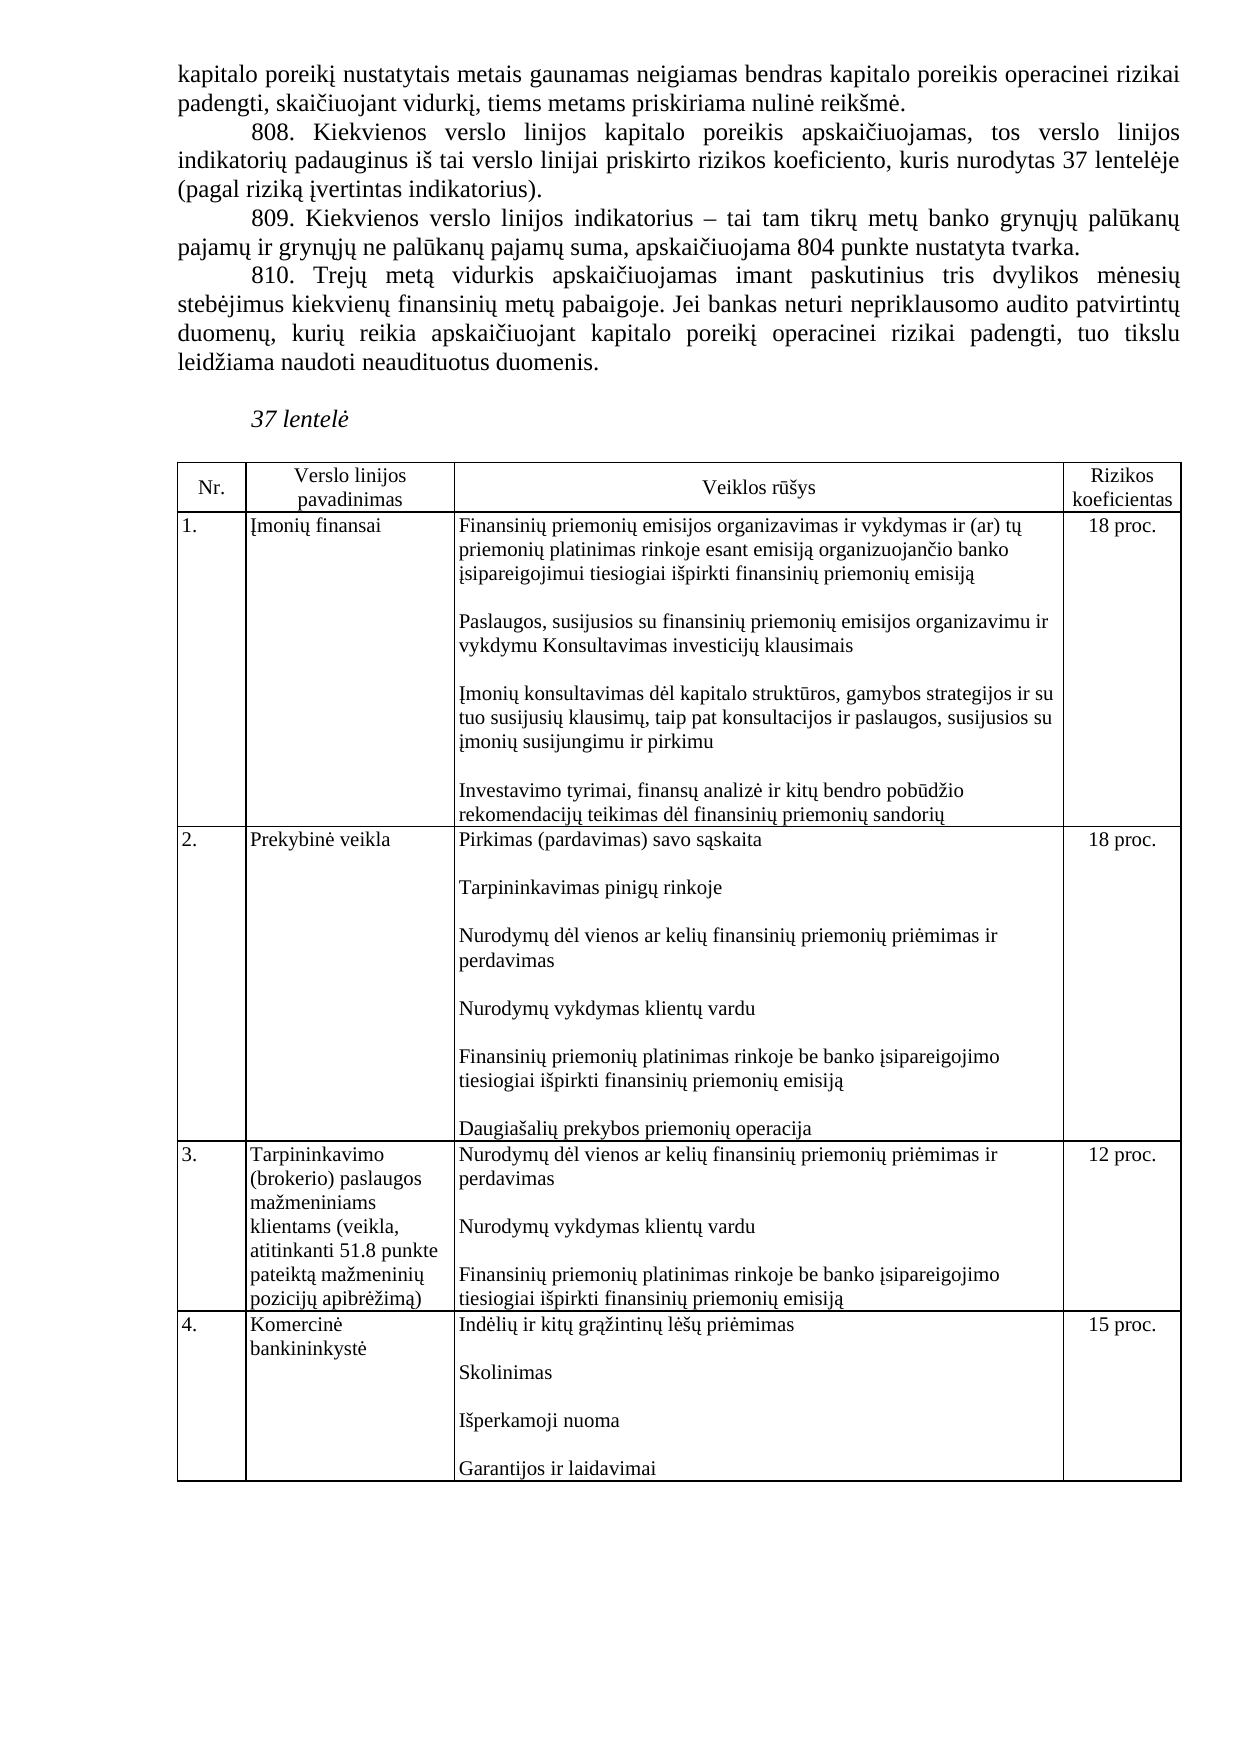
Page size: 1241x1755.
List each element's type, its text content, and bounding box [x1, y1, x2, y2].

table_cell Įmonių finansai [247, 513, 454, 826]
table_cell Prekybinė veikla [247, 827, 454, 1140]
table_cell 18 proc. [1064, 513, 1180, 826]
table_header Veiklos rūšys [455, 463, 1063, 511]
table_cell Komercinė bankininkystė [247, 1312, 454, 1480]
table_cell 18 proc. [1064, 827, 1180, 1140]
table_cell 12 proc. [1064, 1142, 1180, 1310]
text 37 lentelė [177, 404, 1181, 433]
table_cell 4. [178, 1312, 245, 1480]
text 808. Kiekvienos verslo linijos kapitalo poreikis apskaičiuojamas, tos verslo linijos indikatorių padauginus iš tai verslo linijai priskirto rizikos koeficiento, kuris nurodytas 37 lentelėje (pagal riziką įvertintas indikatorius). [177, 117, 1181, 203]
table_cell 15 proc. [1064, 1312, 1180, 1480]
text 810. Trejų metą vidurkis apskaičiuojamas imant paskutinius tris dvylikos mėnesių stebėjimus kiekvienų finansinių metų pabaigoje. Jei bankas neturi nepriklausomo audito patvirtintų duomenų, kurių reikia apskaičiuojant kapitalo poreikį operacinei rizikai padengti, tuo tikslu leidžiama naudoti neaudituotus duomenis. [177, 260, 1181, 375]
table_cell 3. [178, 1142, 245, 1310]
text 809. Kiekvienos verslo linijos indikatorius – tai tam tikrų metų banko grynųjų palūkanų pajamų ir grynųjų ne palūkanų pajamų suma, apskaičiuojama 804 punkte nustatyta tvarka. [177, 203, 1181, 260]
text kapitalo poreikį nustatytais metais gaunamas neigiamas bendras kapitalo poreikis operacinei rizikai padengti, skaičiuojant vidurkį, tiems metams priskiriama nulinė reikšmė. [177, 59, 1181, 117]
table_cell 1. [178, 513, 245, 826]
table_header Nr. [178, 463, 245, 511]
table_cell 2. [178, 827, 245, 1140]
